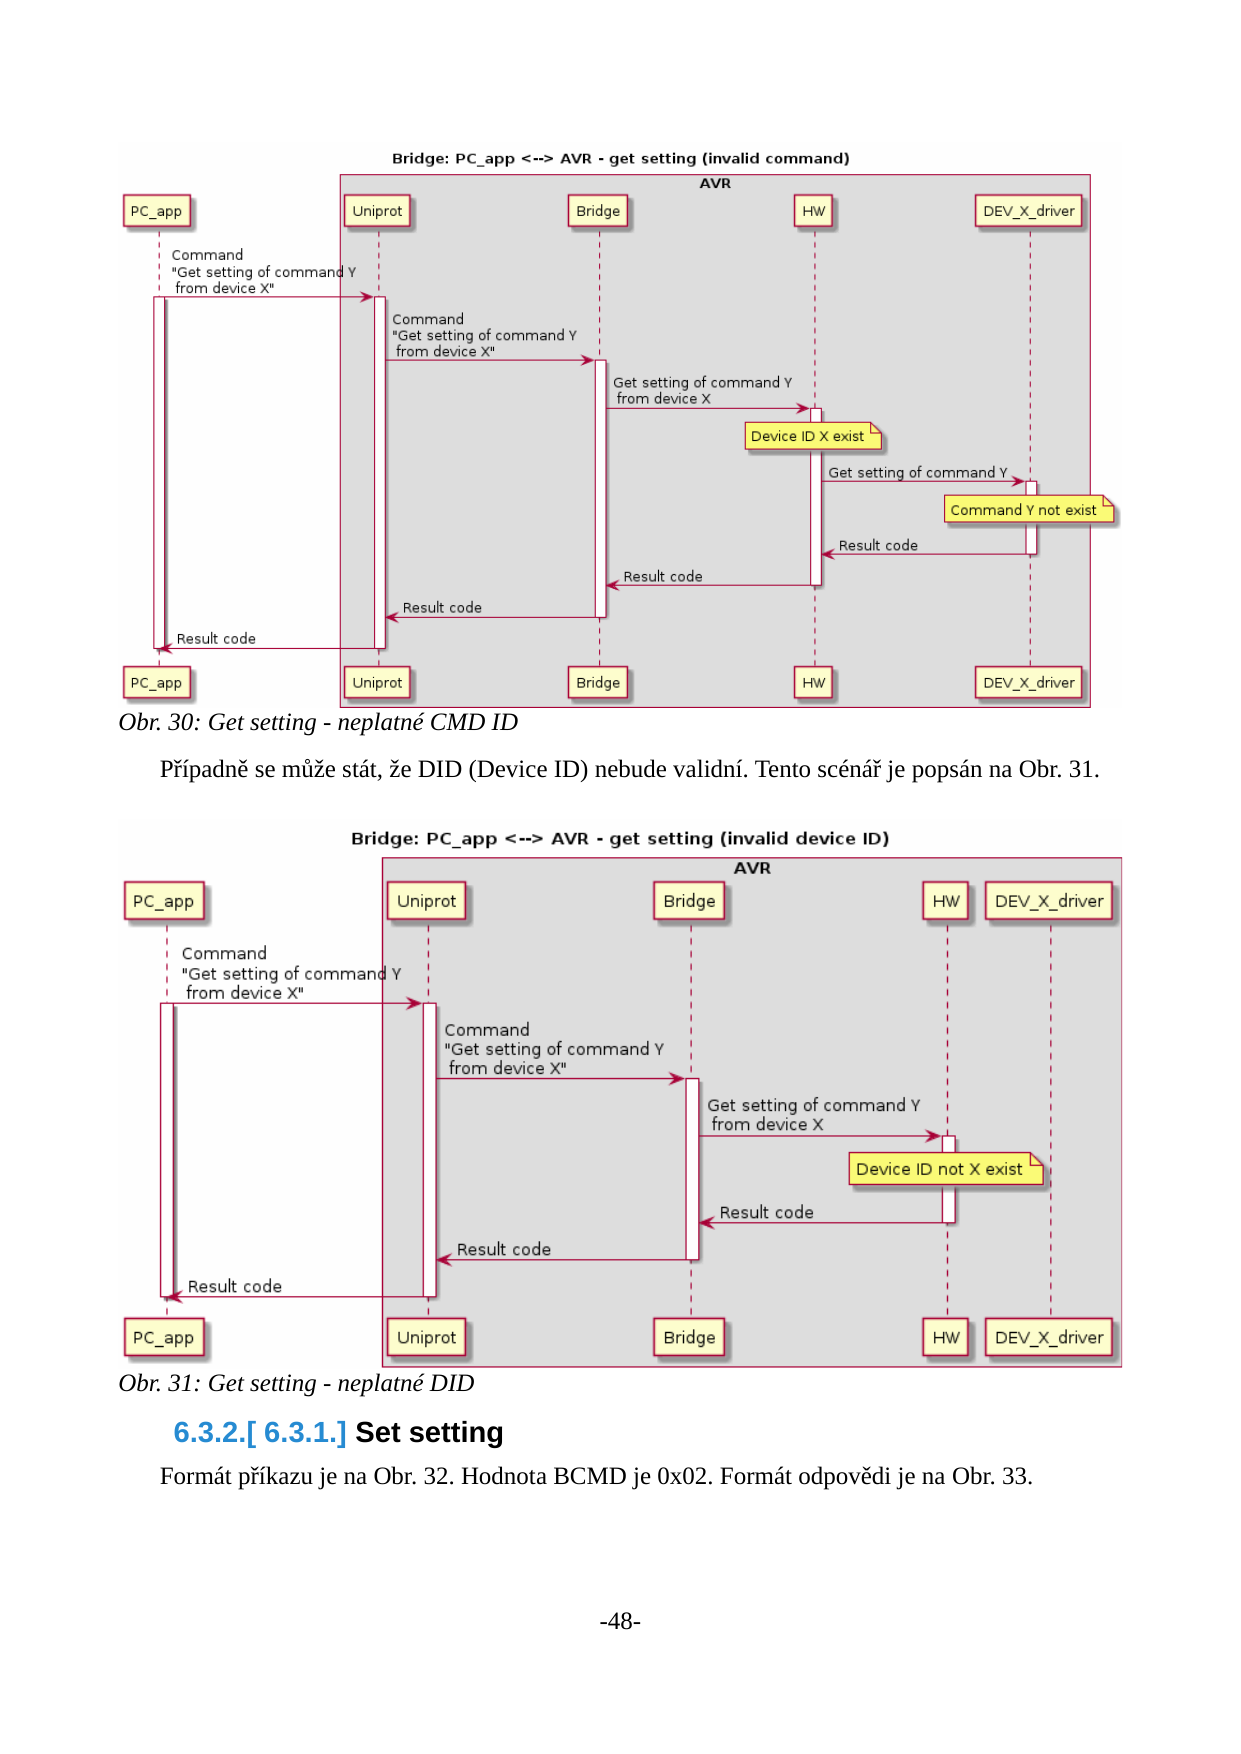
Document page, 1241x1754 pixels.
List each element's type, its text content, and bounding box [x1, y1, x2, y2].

picture [118, 142, 1123, 708]
subtitle [118, 807, 1122, 819]
subtitle Set setting [163, 1397, 1122, 1448]
text Formát příkazu je na Obr. 32. Hodnota BCMD je 0x02. Formát odpovědi je na Obr. 33. [118, 1461, 1122, 1490]
text Obr. 30: Get setting - neplatné CMD ID [118, 708, 1122, 736]
text Obr. 31: Get setting - neplatné DID [118, 1369, 1122, 1397]
text Případně se může stát, že DID (Device ID) nebude validní. Tento scénář je popsán na Obr. 31. [118, 736, 1122, 783]
picture [118, 819, 1123, 1369]
text [118, 118, 1122, 142]
